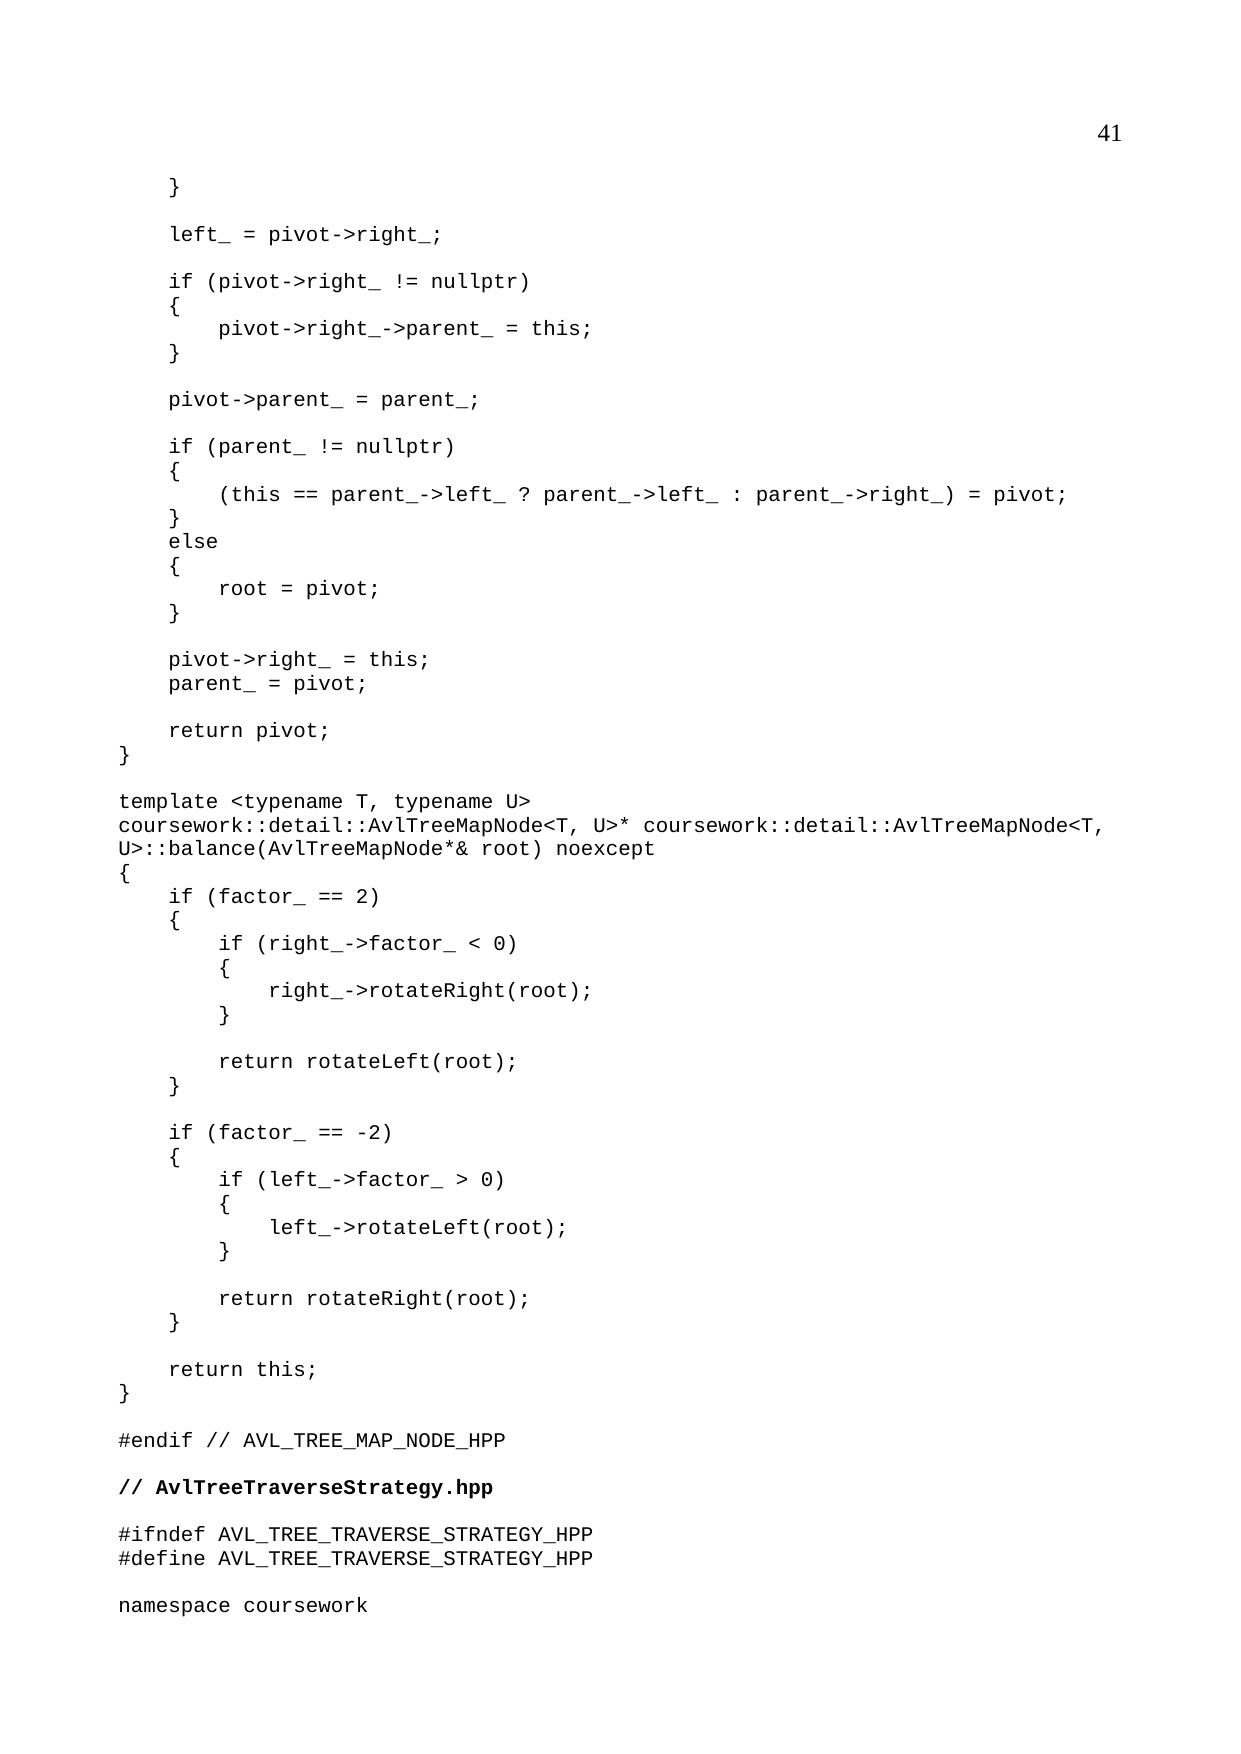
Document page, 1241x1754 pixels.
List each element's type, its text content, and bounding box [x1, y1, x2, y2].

text { [118, 1146, 1122, 1169]
text } [118, 1004, 1122, 1028]
text #endif // AVL_TREE_MAP_NODE_HPP [118, 1429, 1122, 1453]
text namespace coursework [118, 1595, 1122, 1619]
text } [118, 1075, 1122, 1098]
text } [118, 342, 1122, 366]
text { [118, 1193, 1122, 1217]
text } [118, 1382, 1122, 1406]
text if (left_->factor_ > 0) [118, 1169, 1122, 1193]
text (this == parent_->left_ ? parent_->left_ : parent_->right_) = pivot; [118, 484, 1122, 507]
text } [118, 507, 1122, 531]
text if (right_->factor_ < 0) [118, 933, 1122, 957]
text if (parent_ != nullptr) [118, 436, 1122, 460]
text { [118, 555, 1122, 578]
text template <typename T, typename U> [118, 791, 1122, 815]
text pivot->parent_ = parent_; [118, 389, 1122, 413]
text parent_ = pivot; [118, 673, 1122, 697]
text { [118, 957, 1122, 980]
text return rotateLeft(root); [118, 1051, 1122, 1075]
text if (pivot->right_ != nullptr) [118, 271, 1122, 294]
text right_->rotateRight(root); [118, 980, 1122, 1004]
text } [118, 744, 1122, 767]
text } [118, 1311, 1122, 1335]
text if (factor_ == -2) [118, 1122, 1122, 1146]
text } [118, 1240, 1122, 1264]
text pivot->right_ = this; [118, 649, 1122, 673]
text { [118, 460, 1122, 484]
text left_->rotateLeft(root); [118, 1217, 1122, 1240]
text return rotateRight(root); [118, 1288, 1122, 1311]
text // AvlTreeTraverseStrategy.hpp [118, 1477, 1122, 1501]
text pivot->right_->parent_ = this; [118, 318, 1122, 342]
text { [118, 294, 1122, 318]
text return this; [118, 1359, 1122, 1382]
text #define AVL_TREE_TRAVERSE_STRATEGY_HPP [118, 1548, 1122, 1571]
text else [118, 531, 1122, 555]
text coursework::detail::AvlTreeMapNode<T, U>* coursework::detail::AvlTreeMapNode<T, U>::balance(AvlTreeMapNode*& root) noexcept [118, 815, 1122, 862]
text if (factor_ == 2) [118, 886, 1122, 909]
text #ifndef AVL_TREE_TRAVERSE_STRATEGY_HPP [118, 1524, 1122, 1548]
text { [118, 909, 1122, 933]
text root = pivot; [118, 578, 1122, 602]
text left_ = pivot->right_; [118, 224, 1122, 247]
text return pivot; [118, 720, 1122, 744]
text { [118, 862, 1122, 886]
text } [118, 176, 1122, 200]
text } [118, 602, 1122, 626]
